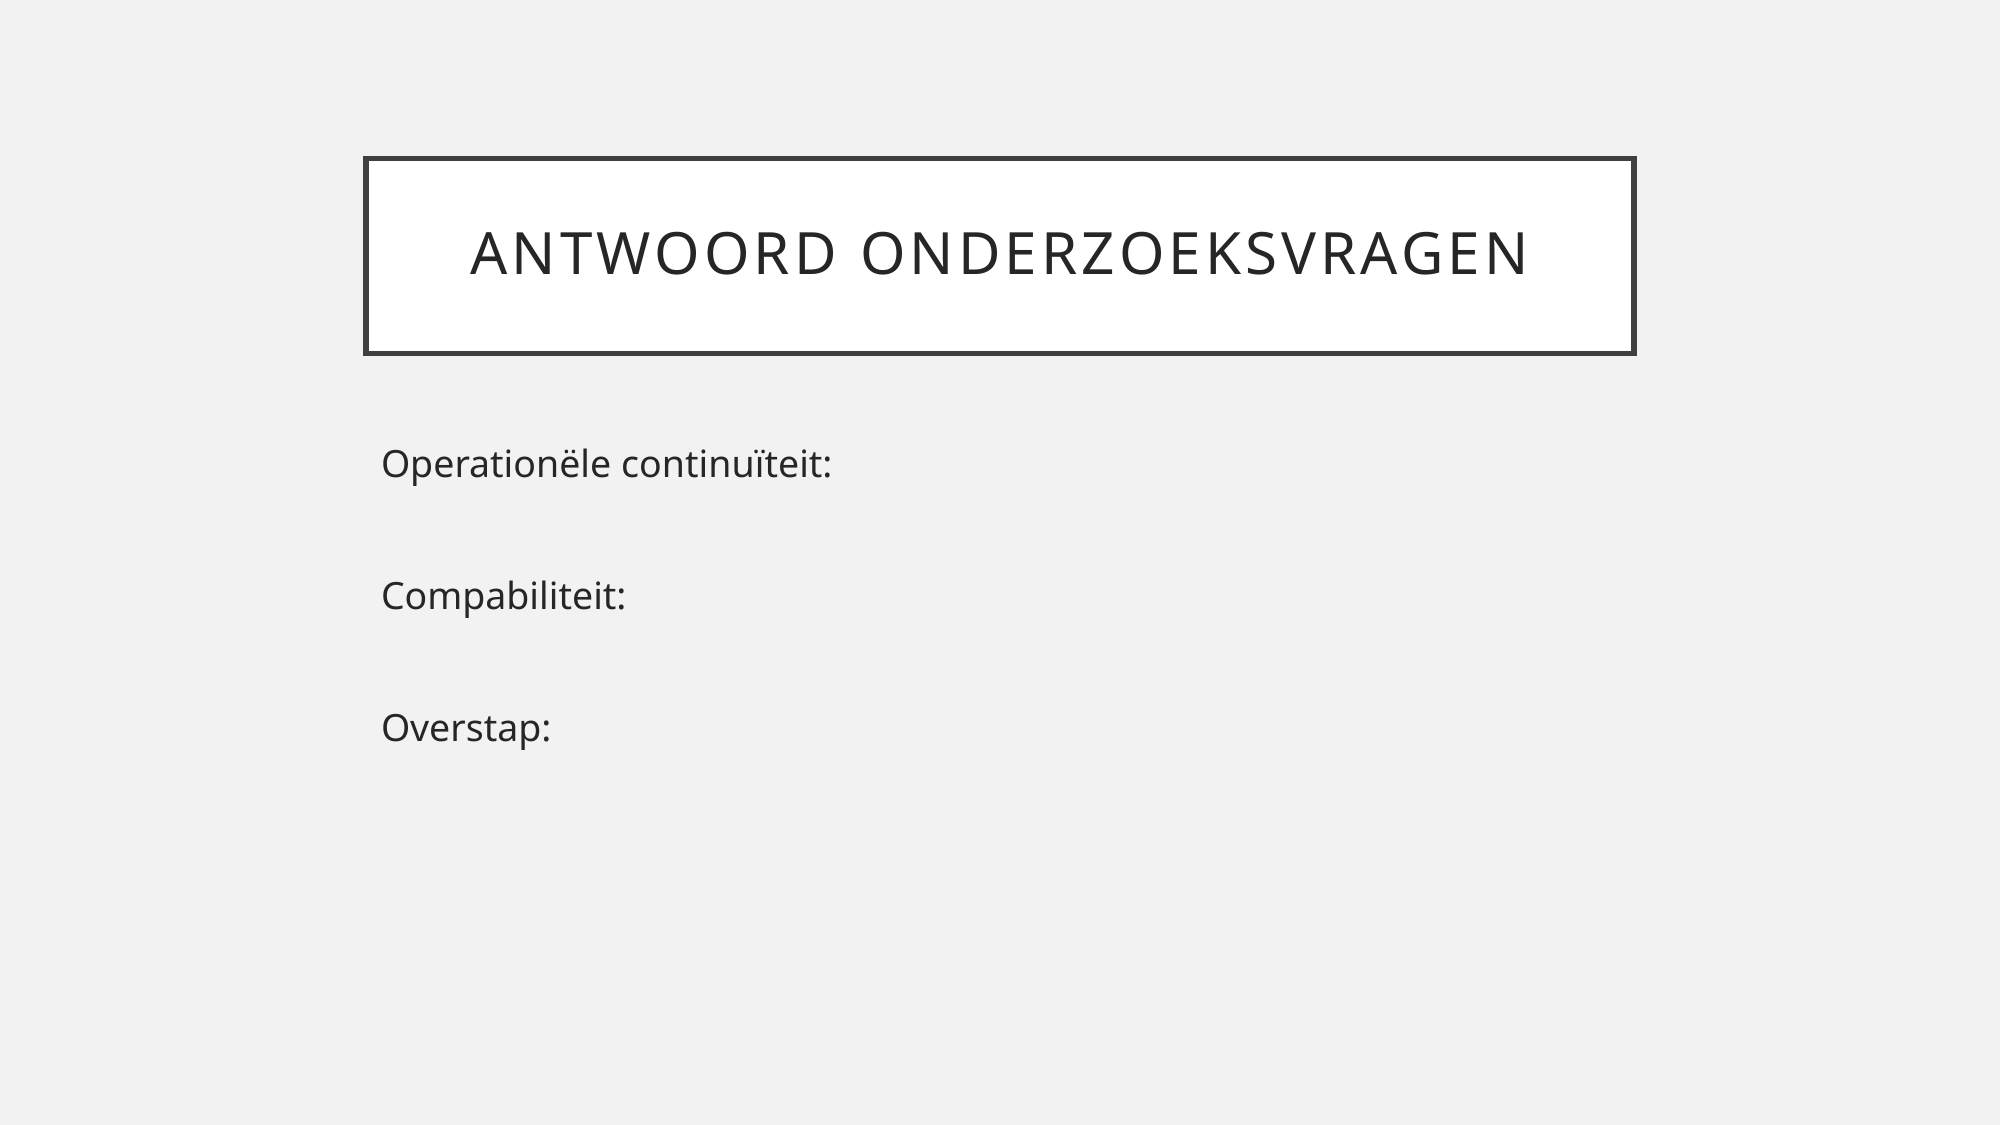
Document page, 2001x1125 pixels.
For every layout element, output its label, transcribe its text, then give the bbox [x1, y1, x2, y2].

title Antwoord Onderzoeksvragen [366, 158, 1634, 354]
list Operationële continuïteit: Compabiliteit: Overstap: [366, 432, 1634, 942]
